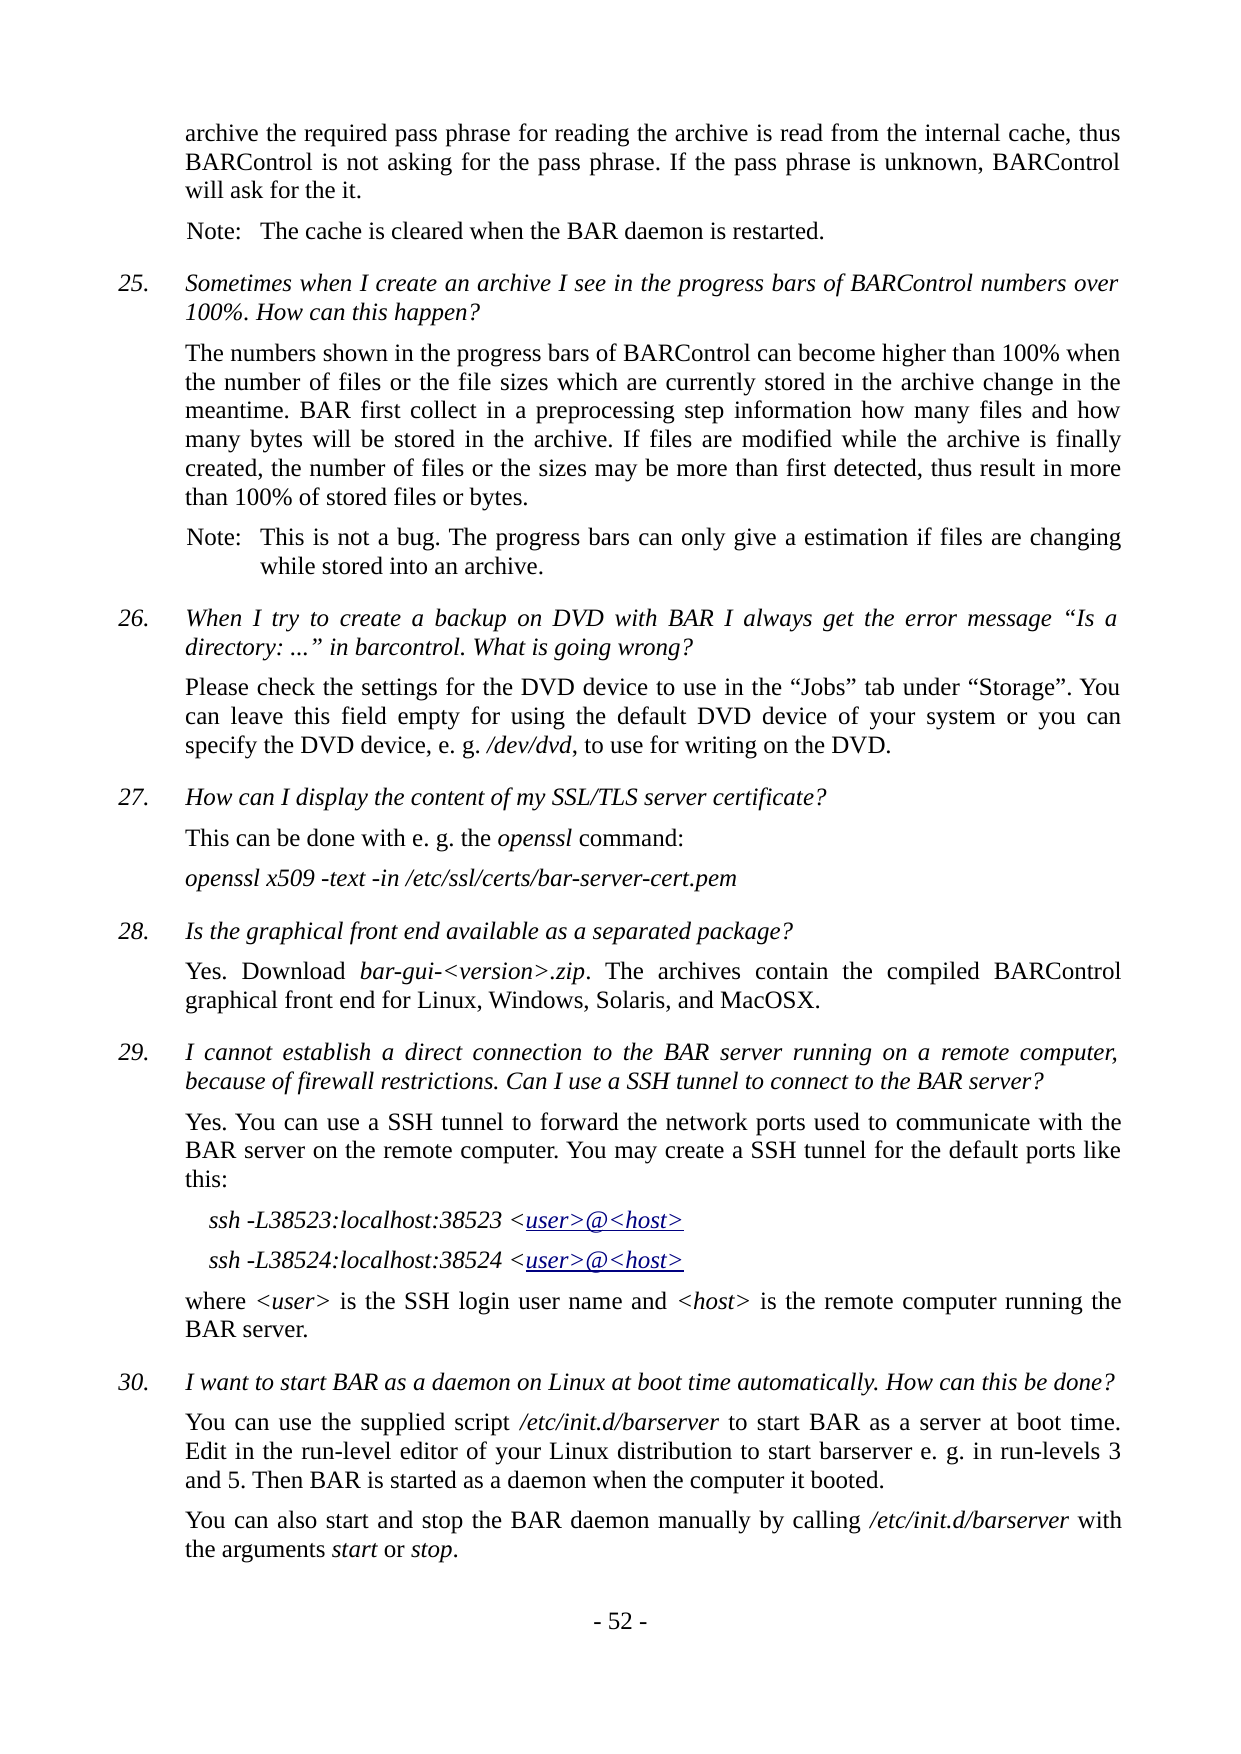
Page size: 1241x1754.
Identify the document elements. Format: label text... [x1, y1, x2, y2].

text Yes. Download bar-gui-<version>.zip. The archives contain the compiled BARControl graphical front end for Linux, Windows, Solaris, and MacOSX. [185, 956, 1122, 1014]
list Sometimes when I create an archive I see in the progress bars of BARControl numbers over 100%. How can this happen? [118, 268, 1122, 326]
list I cannot establish a direct connection to the BAR server running on a remote computer, because of firewall restrictions. Can I use a SSH tunnel to connect to the BAR server? [118, 1037, 1122, 1095]
list Is the graphical front end available as a separated package? [118, 916, 1122, 944]
text Note: The cache is cleared when the BAR daemon is restarted. [186, 216, 1122, 245]
text ssh -L38524:localhost:38524 <user>@<host> [208, 1245, 1122, 1274]
text archive the required pass phrase for reading the archive is read from the internal cache, thus BARControl is not asking for the pass phrase. If the pass phrase is unknown, BARControl will ask for the it. [185, 118, 1122, 204]
text ssh -L38523:localhost:38523 <user>@<host> [208, 1205, 1122, 1233]
text The numbers shown in the progress bars of BARControl can become higher than 100% when the number of files or the file sizes which are currently stored in the archive change in the meantime. BAR first collect in a preprocessing step information how many files and how many bytes will be stored in the archive. If files are modified while the archive is finally created, the number of files or the sizes may be more than first detected, thus result in more than 100% of stored files or bytes. [185, 338, 1122, 510]
text openssl x509 -text -in /etc/ssl/certs/bar-server-cert.pem [185, 863, 1122, 892]
text Note: This is not a bug. The progress bars can only give a estimation if files are changing while stored into an archive. [186, 522, 1122, 579]
text You can also start and stop the BAR daemon manually by calling /etc/init.d/barserver with the arguments start or stop. [185, 1506, 1122, 1563]
text Please check the settings for the DVD device to use in the “Jobs” tab under “Storage”. You can leave this field empty for using the default DVD device of your system or you can specify the DVD device, e. g. /dev/dvd, to use for writing on the DVD. [185, 672, 1122, 759]
list How can I display the content of my SSL/TLS server certificate? [118, 782, 1122, 811]
list I want to start BAR as a daemon on Linux at boot time automatically. How can this be done? [118, 1367, 1122, 1396]
text where <user> is the SSH login user name and <host> is the remote computer running the BAR server. [185, 1286, 1122, 1343]
text You can use the supplied script /etc/init.d/barserver to start BAR as a server at boot time. Edit in the run-level editor of your Linux distribution to start barserver e. g. in run-levels 3 and 5. Then BAR is started as a daemon when the computer it booted. [185, 1407, 1122, 1494]
text This can be done with e. g. the openssl command: [185, 823, 1122, 852]
text Yes. You can use a SSH tunnel to forward the network ports used to communicate with the BAR server on the remote computer. You may create a SSH tunnel for the default ports like this: [185, 1107, 1122, 1193]
list When I try to create a backup on DVD with BAR I always get the error message “Is a directory: ...” in barcontrol. What is going wrong? [118, 603, 1122, 661]
